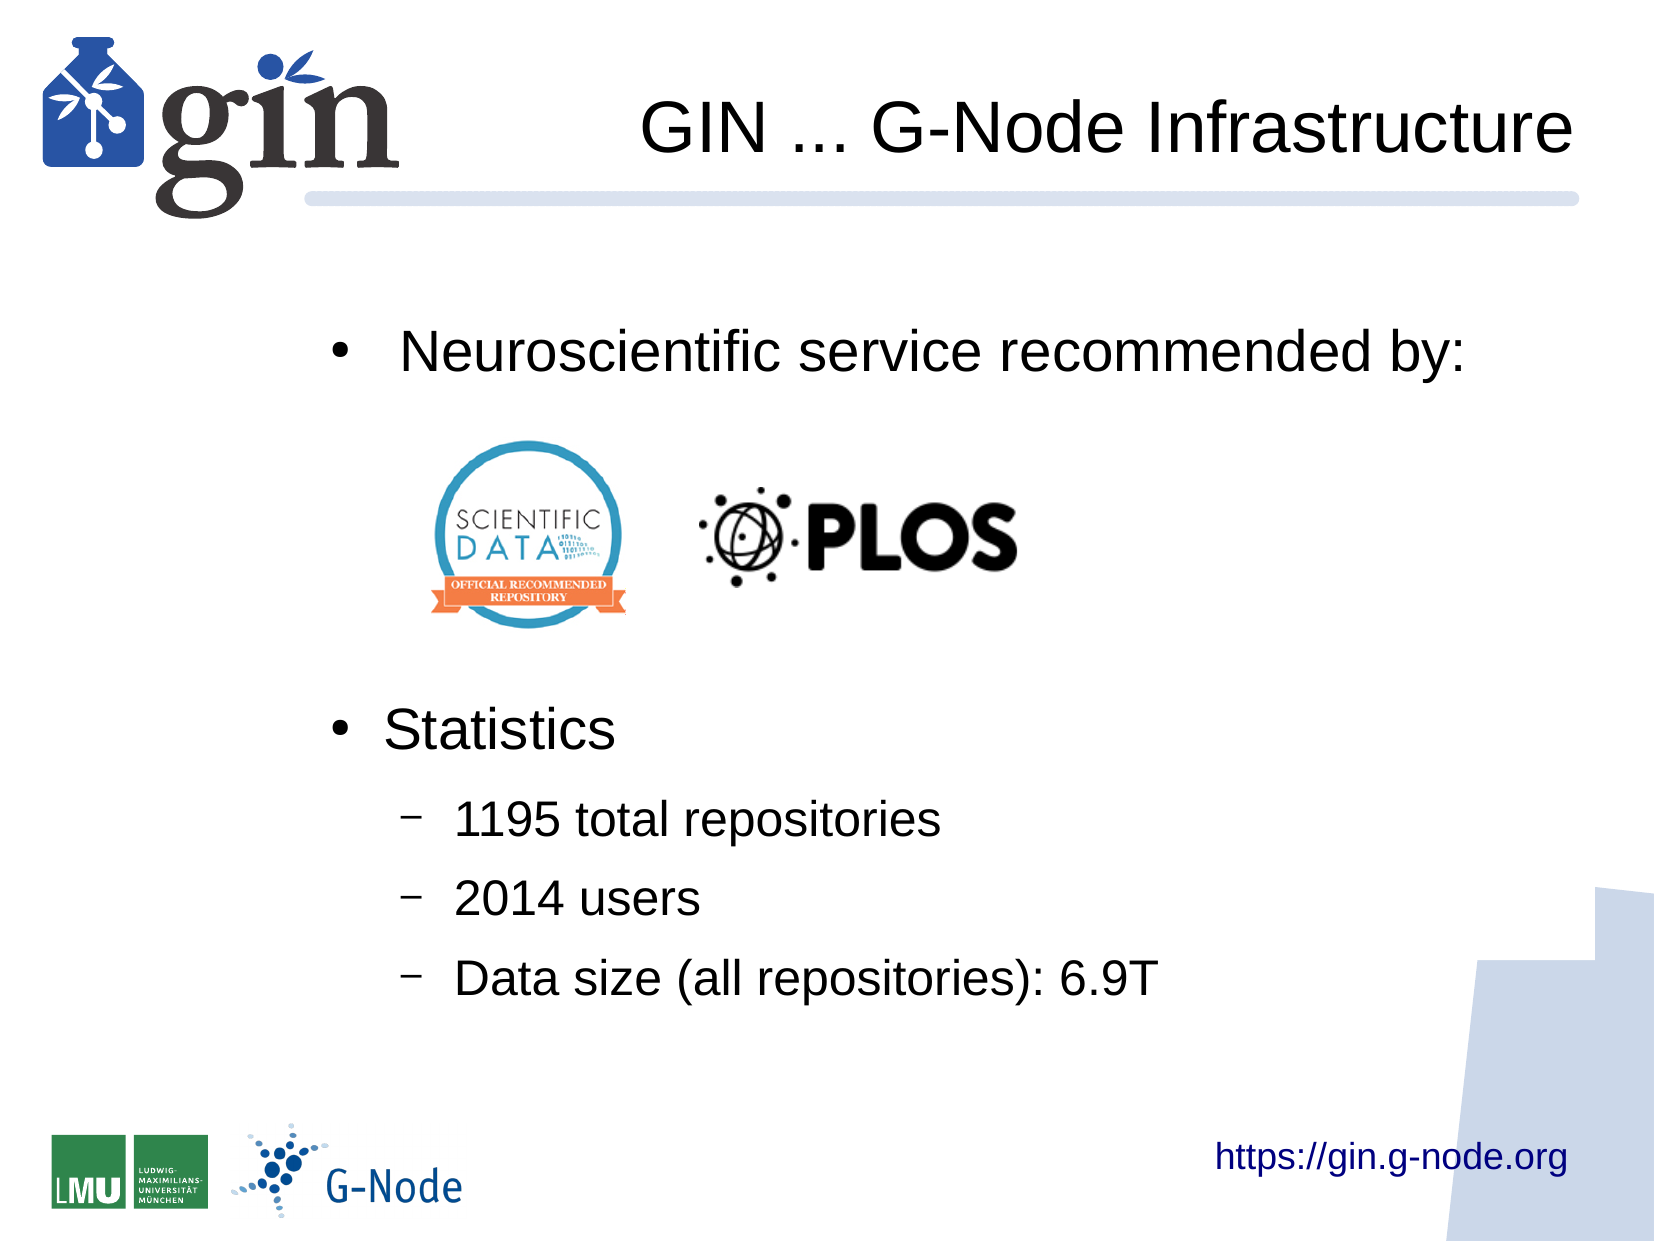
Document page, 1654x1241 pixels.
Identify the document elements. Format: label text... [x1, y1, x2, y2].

text_box https://gin.g-node.org [1200, 1128, 1625, 1186]
list Neuroscientific service recommended by: Statistics 1195 total repositories 2014 users Data size (all repositories): 6.9T [312, 318, 1595, 961]
picture [230, 1123, 467, 1219]
text_box GIN ... G-Node Infrastructure [87, 30, 1576, 226]
picture [431, 437, 626, 633]
picture [699, 487, 1019, 588]
picture [33, 30, 409, 224]
